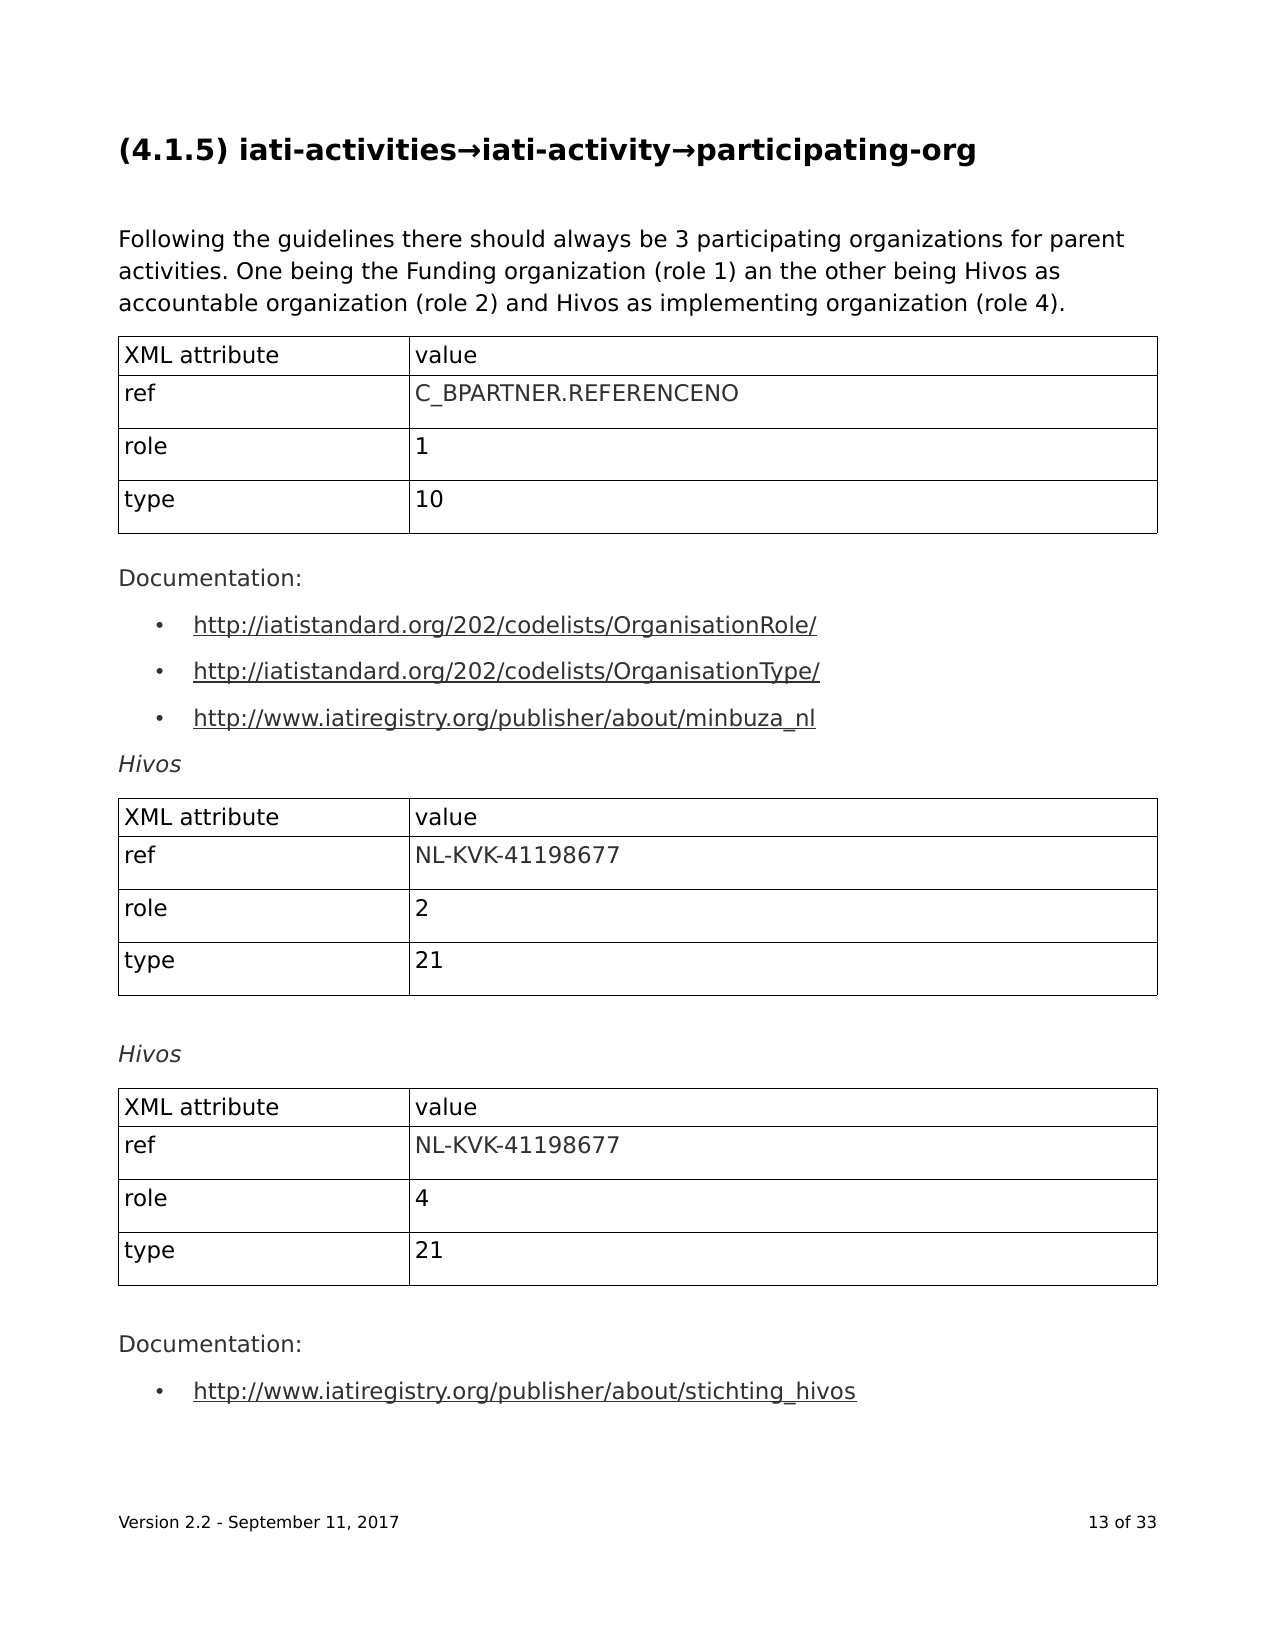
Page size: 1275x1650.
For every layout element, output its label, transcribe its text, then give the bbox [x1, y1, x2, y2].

table_header value [410, 1089, 1157, 1126]
text Documentation: [118, 534, 1157, 592]
text Hivos [118, 751, 1157, 778]
text Hivos [118, 1041, 1157, 1068]
table_cell 2 [410, 890, 1157, 942]
list http://www.iatiregistry.org/publisher/about/stichting_hivos [156, 1378, 1157, 1404]
table_header value [410, 337, 1157, 375]
table_cell role [119, 1180, 409, 1232]
table_cell NL-KVK-41198677 [410, 837, 1157, 889]
table_header XML attribute [119, 799, 409, 836]
table_cell type [119, 481, 409, 533]
table_cell type [119, 943, 409, 995]
table_header value [410, 799, 1157, 836]
table_cell ref [119, 376, 409, 427]
table_cell 1 [410, 429, 1157, 480]
table_cell role [119, 429, 409, 480]
table_cell type [119, 1233, 409, 1284]
list http://iatistandard.org/202/codelists/OrganisationType/ [156, 658, 1157, 685]
table_cell role [119, 890, 409, 942]
subtitle (4.1.5) iati-activities→iati-activity→participating-org [118, 133, 1157, 167]
table_cell 21 [410, 1233, 1157, 1284]
table_cell 10 [410, 481, 1157, 533]
table_cell 21 [410, 943, 1157, 995]
text Following the guidelines there should always be 3 participating organizations for parent activities. One being the Funding organization (role 1) an the other being Hivos as accountable organization (role 2) and Hivos as implementing organization (role 4). [118, 226, 1157, 317]
text Documentation: [118, 1331, 1157, 1358]
table_cell NL-KVK-41198677 [410, 1127, 1157, 1179]
table_cell ref [119, 837, 409, 889]
list http://iatistandard.org/202/codelists/OrganisationRole/ [156, 612, 1157, 638]
table_cell ref [119, 1127, 409, 1179]
table_header XML attribute [119, 1089, 409, 1126]
table_header XML attribute [119, 337, 409, 375]
list http://www.iatiregistry.org/publisher/about/minbuza_nl [156, 705, 1157, 732]
table_cell 4 [410, 1180, 1157, 1232]
table_cell C_BPARTNER.REFERENCENO [410, 376, 1157, 427]
